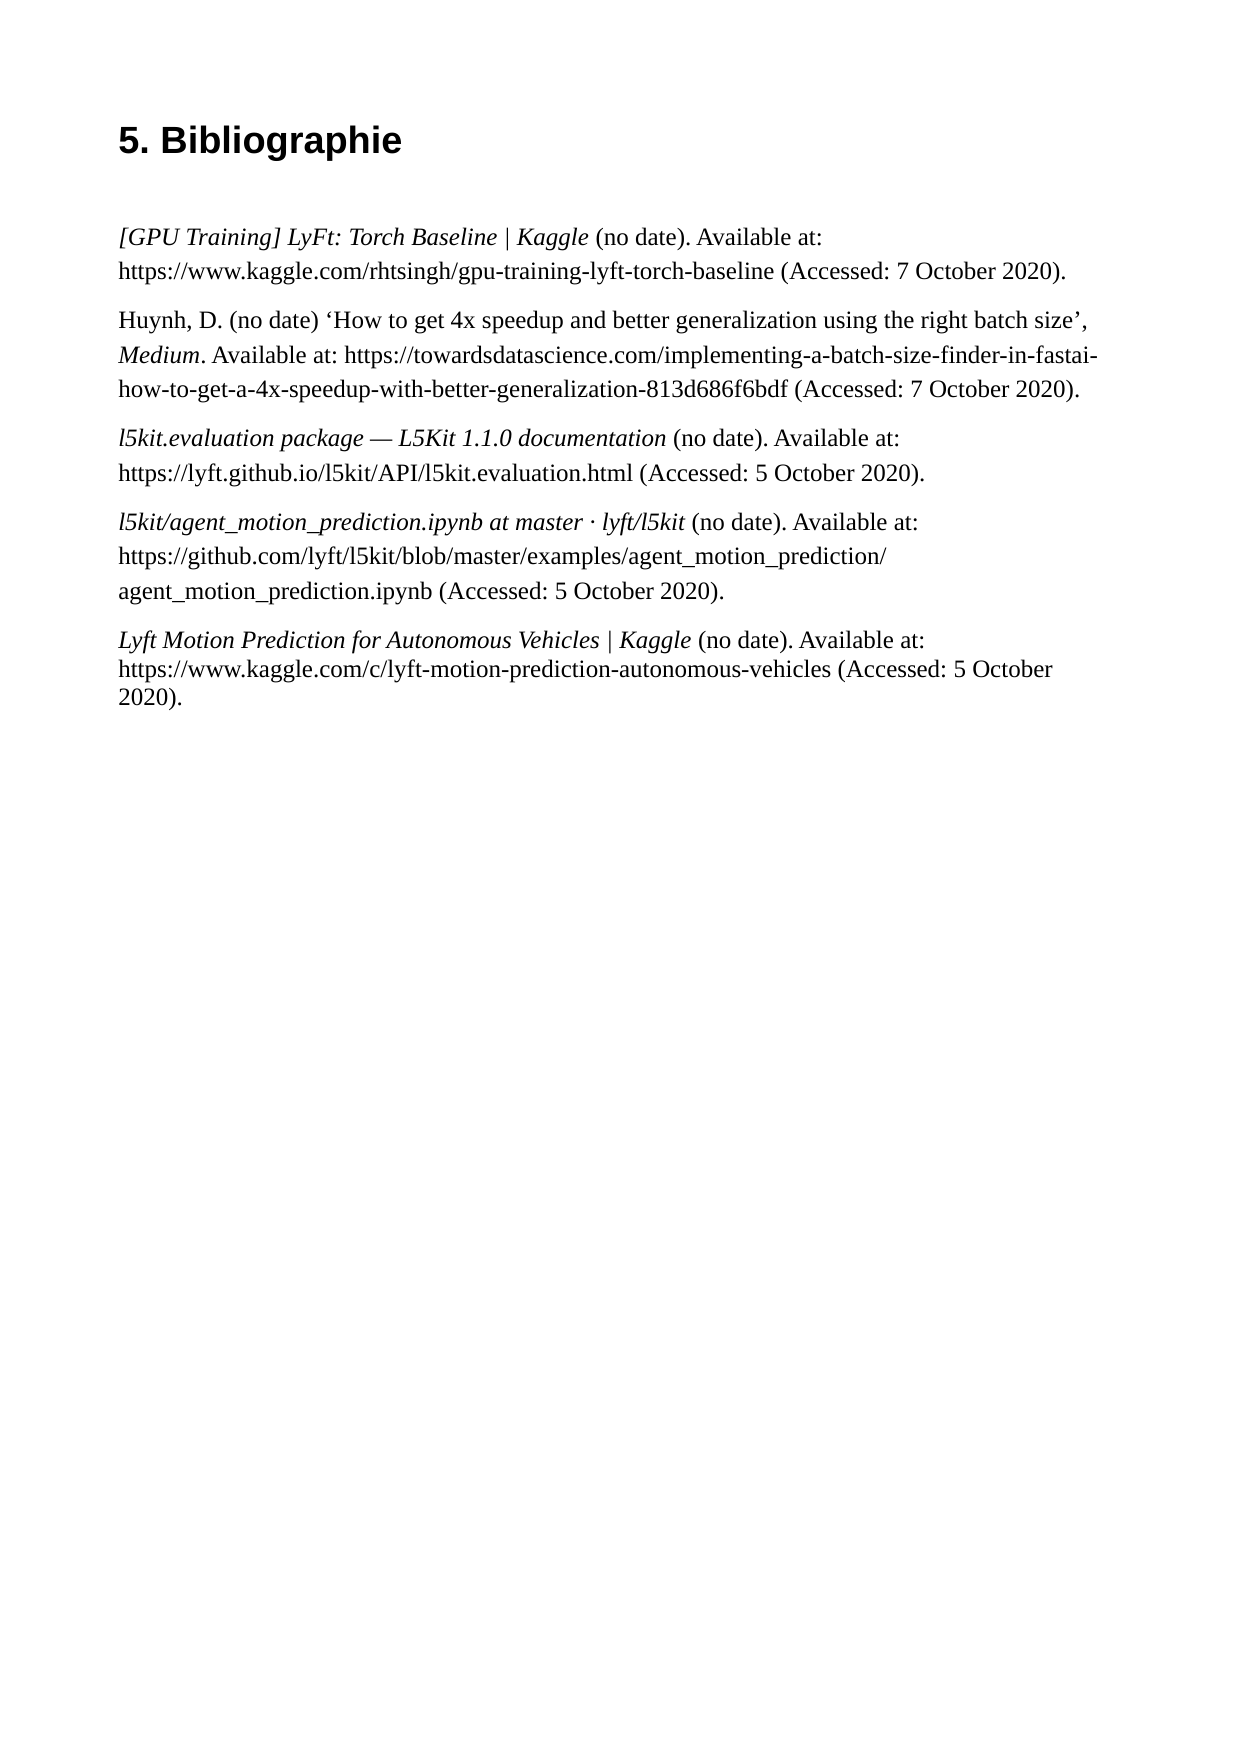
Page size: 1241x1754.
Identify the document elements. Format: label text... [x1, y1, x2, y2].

text Lyft Motion Prediction for Autonomous Vehicles | Kaggle (no date). Available at: https://www.kaggle.com/c/lyft-motion-prediction-autonomous-vehicles (Accessed: 5 October 2020). [118, 625, 1122, 711]
text l5kit/agent_motion_prediction.ipynb at master · lyft/l5kit (no date). Available at: https://github.com/lyft/l5kit/blob/master/examples/agent_motion_prediction/agent_motion_prediction.ipynb (Accessed: 5 October 2020). [118, 507, 1122, 605]
subtitle 5. Bibliographie [118, 118, 1122, 162]
text l5kit.evaluation package — L5Kit 1.1.0 documentation (no date). Available at: https://lyft.github.io/l5kit/API/l5kit.evaluation.html (Accessed: 5 October 2020). [118, 423, 1122, 487]
text [GPU Training] LyFt: Torch Baseline | Kaggle (no date). Available at: https://www.kaggle.com/rhtsingh/gpu-training-lyft-torch-baseline (Accessed: 7 October 2020). [118, 222, 1122, 285]
text Huynh, D. (no date) ‘How to get 4x speedup and better generalization using the right batch size’, Medium. Available at: https://towardsdatascience.com/implementing-a-batch-size-finder-in-fastai-how-to-get-a-4x-speedup-with-better-generalization-813d686f6bdf (Accessed: 7 October 2020). [118, 305, 1122, 403]
